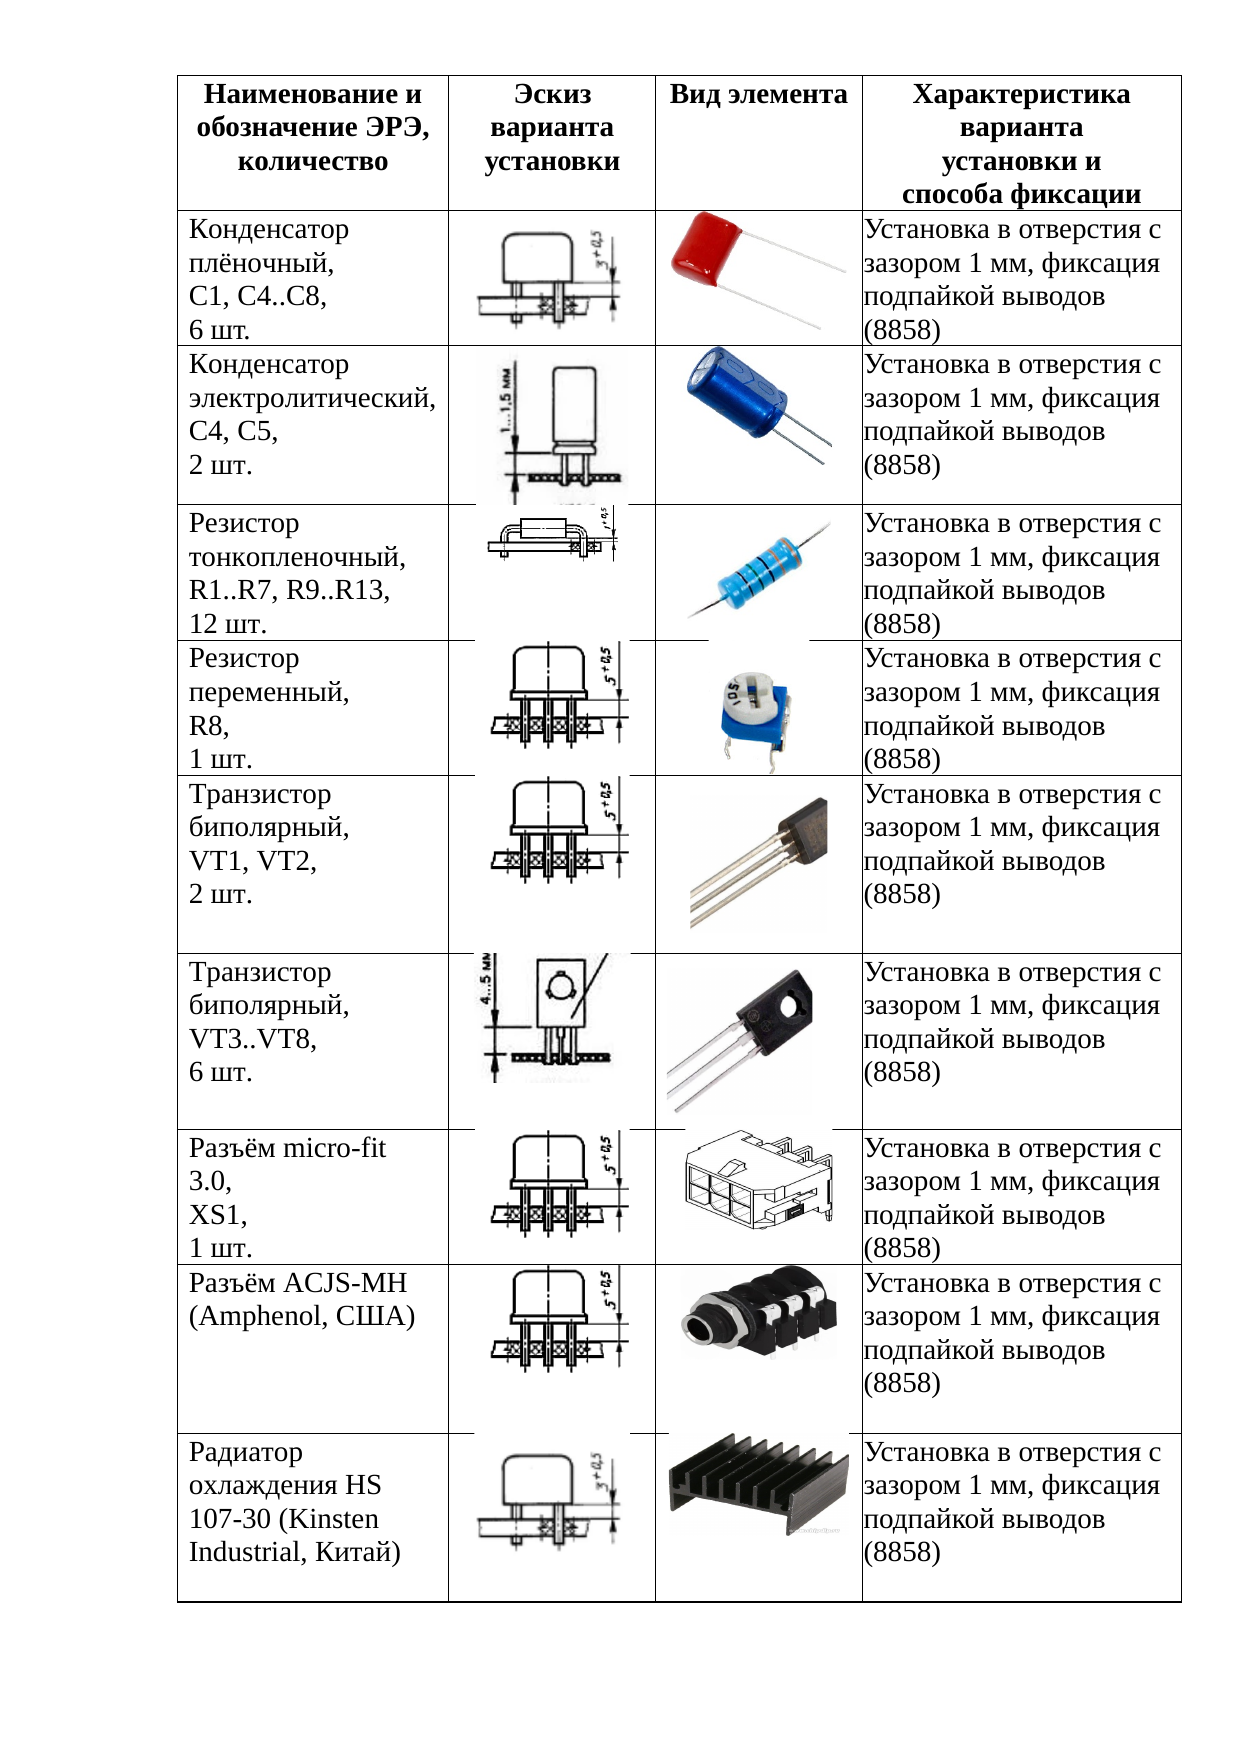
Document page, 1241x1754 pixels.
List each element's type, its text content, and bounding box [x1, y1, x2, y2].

table_cell Конденсатор плёночный, C1, C4..C8, 6 шт. [178, 211, 448, 345]
table_cell [656, 1434, 862, 1601]
table_cell Транзистор биполярный, VT3..VT8, 6 шт. [178, 954, 448, 1129]
table_cell [449, 641, 655, 775]
table_cell [449, 211, 655, 345]
table_cell Транзистор биполярный, VT1, VT2, 2 шт. [178, 776, 448, 953]
table_cell [656, 211, 862, 345]
table_cell [449, 1434, 655, 1601]
table_cell [656, 954, 862, 1129]
table_cell Установка в отверстия с зазором 1 мм, фиксация подпайкой выводов (8858) [863, 954, 1181, 1129]
table_cell [656, 641, 862, 775]
table_cell Установка в отверстия с зазором 1 мм, фиксация подпайкой выводов (8858) [863, 346, 1181, 504]
table_cell Конденсатор электролитический, C4, C5, 2 шт. [178, 346, 448, 504]
table_cell [629, 346, 655, 504]
table_cell [449, 346, 476, 504]
table_cell [449, 954, 655, 1129]
table_cell Установка в отверстия с зазором 1 мм, фиксация подпайкой выводов (8858) [863, 1265, 1181, 1433]
table_cell Резистор переменный, R8, 1 шт. [178, 641, 448, 775]
table_header Наименование и обозначение ЭРЭ, количество [178, 76, 448, 210]
table_cell Резистор тонкопленочный, R1..R7, R9..R13, 12 шт. [178, 505, 448, 639]
table_cell [449, 1130, 655, 1264]
table_cell Установка в отверстия с зазором 1 мм, фиксация подпайкой выводов (8858) [863, 1130, 1181, 1264]
table_cell Установка в отверстия с зазором 1 мм, фиксация подпайкой выводов (8858) [863, 211, 1181, 345]
table_cell [449, 776, 655, 953]
table_cell Разъём micro-fit 3.0, XS1, 1 шт. [178, 1130, 448, 1264]
table_cell Установка в отверстия с зазором 1 мм, фиксация подпайкой выводов (8858) [863, 776, 1181, 953]
table_cell [656, 1265, 862, 1433]
table_cell Разъём ACJS-MH (Amphenol, США) [178, 1265, 448, 1433]
table_cell Установка в отверстия с зазором 1 мм, фиксация подпайкой выводов (8858) [863, 641, 1181, 775]
table_header Эскиз варианта установки [449, 76, 655, 210]
table_cell [656, 505, 862, 639]
table_cell [656, 776, 862, 953]
table_cell [656, 1130, 862, 1264]
table_header Вид элемента [656, 76, 862, 210]
table_cell Радиатор охлаждения HS 107-30 (Kinsten Industrial, Китай) [178, 1434, 448, 1601]
table_cell Установка в отверстия с зазором 1 мм, фиксация подпайкой выводов (8858) [863, 1434, 1181, 1601]
table_header Характеристика варианта установки и способа фиксации [863, 76, 1181, 210]
table_cell [449, 1265, 655, 1433]
table_cell [656, 346, 862, 504]
table_cell [449, 505, 655, 639]
table_cell Установка в отверстия с зазором 1 мм, фиксация подпайкой выводов (8858) [863, 505, 1181, 639]
